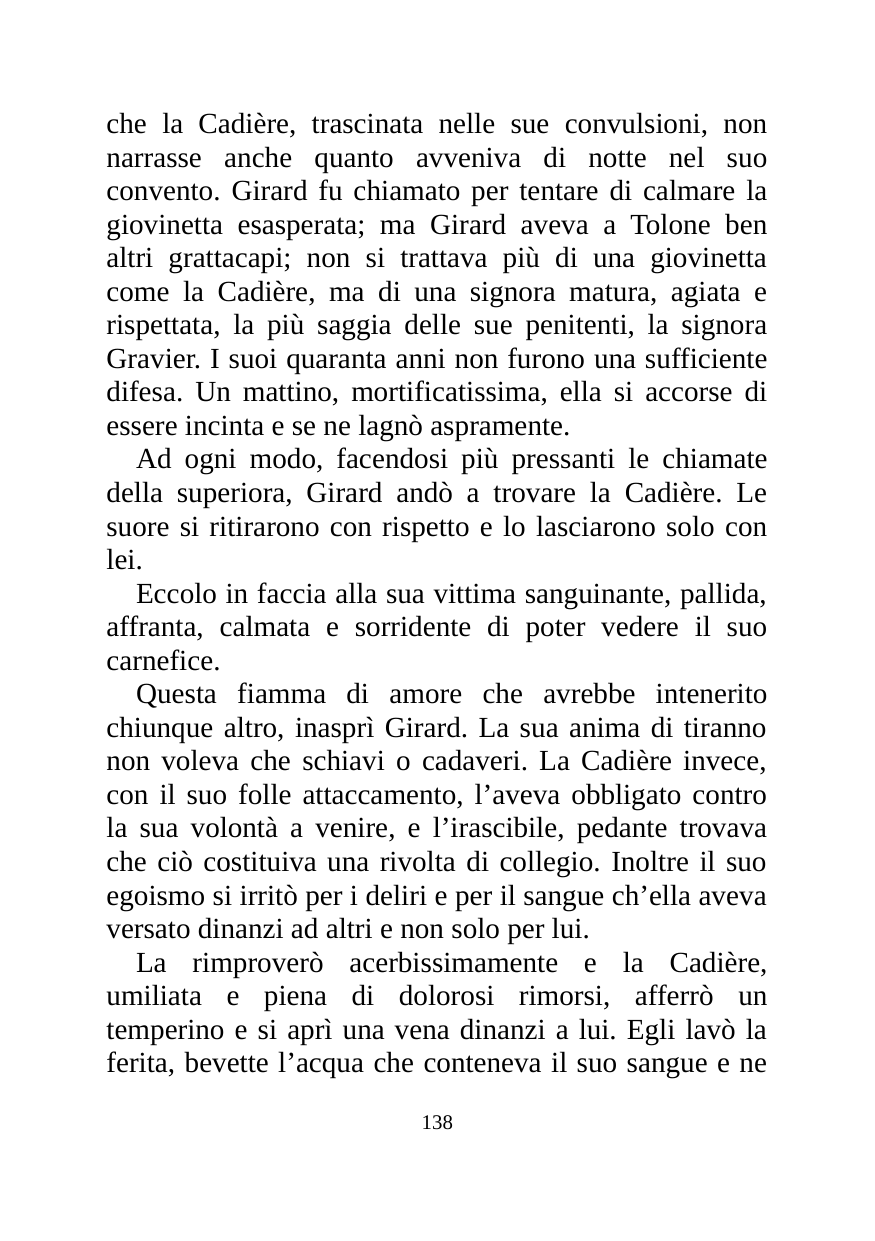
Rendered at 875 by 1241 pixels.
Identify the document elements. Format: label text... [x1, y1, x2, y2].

text Eccolo in faccia alla sua vittima sanguinante, pallida, affranta, calmata e sorridente di poter vedere il suo carnefice. [106, 576, 768, 676]
text che la Cadière, trascinata nelle sue convulsioni, non narrasse anche quanto avveniva di notte nel suo convento. Girard fu chiamato per tentare di calmare la giovinetta esasperata; ma Girard aveva a Tolone ben altri grattacapi; non si trattava più di una giovinetta come la Cadière, ma di una signora matura, agiata e rispettata, la più saggia delle sue penitenti, la signora Gravier. I suoi quaranta anni non furono una sufficiente difesa. Un mattino, mortificatissima, ella si accorse di essere incinta e se ne lagnò aspramente. [106, 106, 768, 442]
text La rimproverò acerbissimamente e la Cadière, umiliata e piena di dolorosi rimorsi, afferrò un temperino e si aprì una vena dinanzi a lui. Egli lavò la ferita, bevette l’acqua che conteneva il suo sangue e ne [106, 945, 768, 1079]
text Ad ogni modo, facendosi più pressanti le chiamate della superiora, Girard andò a trovare la Cadière. Le suore si ritirarono con rispetto e lo lasciarono solo con lei. [106, 442, 768, 576]
text Questa fiamma di amore che avrebbe intenerito chiunque altro, inasprì Girard. La sua anima di tiranno non voleva che schiavi o cadaveri. La Cadière invece, con il suo folle attaccamento, l’aveva obbligato contro la sua volontà a venire, e l’irascibile, pedante trovava che ciò costituiva una rivolta di collegio. Inoltre il suo egoismo si irritò per i deliri e per il sangue ch’ella aveva versato dinanzi ad altri e non solo per lui. [106, 676, 768, 945]
